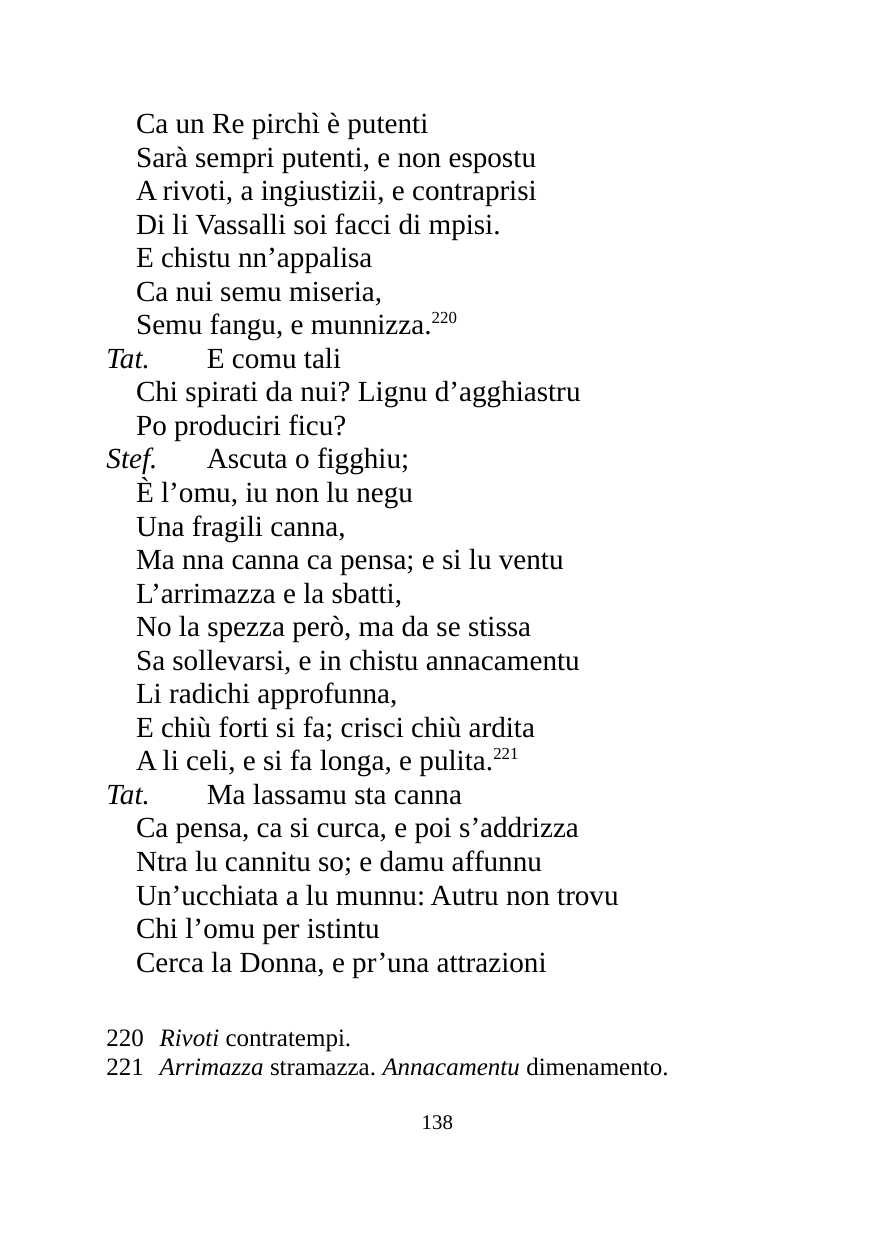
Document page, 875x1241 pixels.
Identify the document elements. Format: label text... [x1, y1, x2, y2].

text Rivoti contratempi. [106, 1023, 768, 1052]
text Arrimazza stramazza. Annacamentu dimenamento. [106, 1052, 768, 1080]
text Tat. Ma lassamu sta canna Ca pensa, ca si curca, e poi s’addrizza Ntra lu cannitu so; e damu affunnu Un’ucchiata a lu munnu: Autru non trovu Chi l’omu per istintu Cerca la Donna, e pr’una attrazioni [106, 777, 768, 978]
text Ca un Re pirchì è putenti Sarà sempri putenti, e non espostu A rivoti, a ingiustizii, e contraprisi Di li Vassalli soi facci di mpisi. E chistu nn’appalisa Ca nui semu miseria, Semu fangu, e munnizza. [106, 106, 768, 341]
text Stef. Ascuta o figghiu; È l’omu, iu non lu negu Una fragili canna, Ma nna canna ca pensa; e si lu ventu L’arrimazza e la sbatti, No la spezza però, ma da se stissa Sa sollevarsi, e in chistu annacamentu Li radichi approfunna, E chiù forti si fa; crisci chiù ardita A li celi, e si fa longa, e pulita. [106, 442, 768, 777]
text Tat. E comu tali Chi spirati da nui? Lignu d’agghiastru Po produciri ficu? [106, 341, 768, 442]
